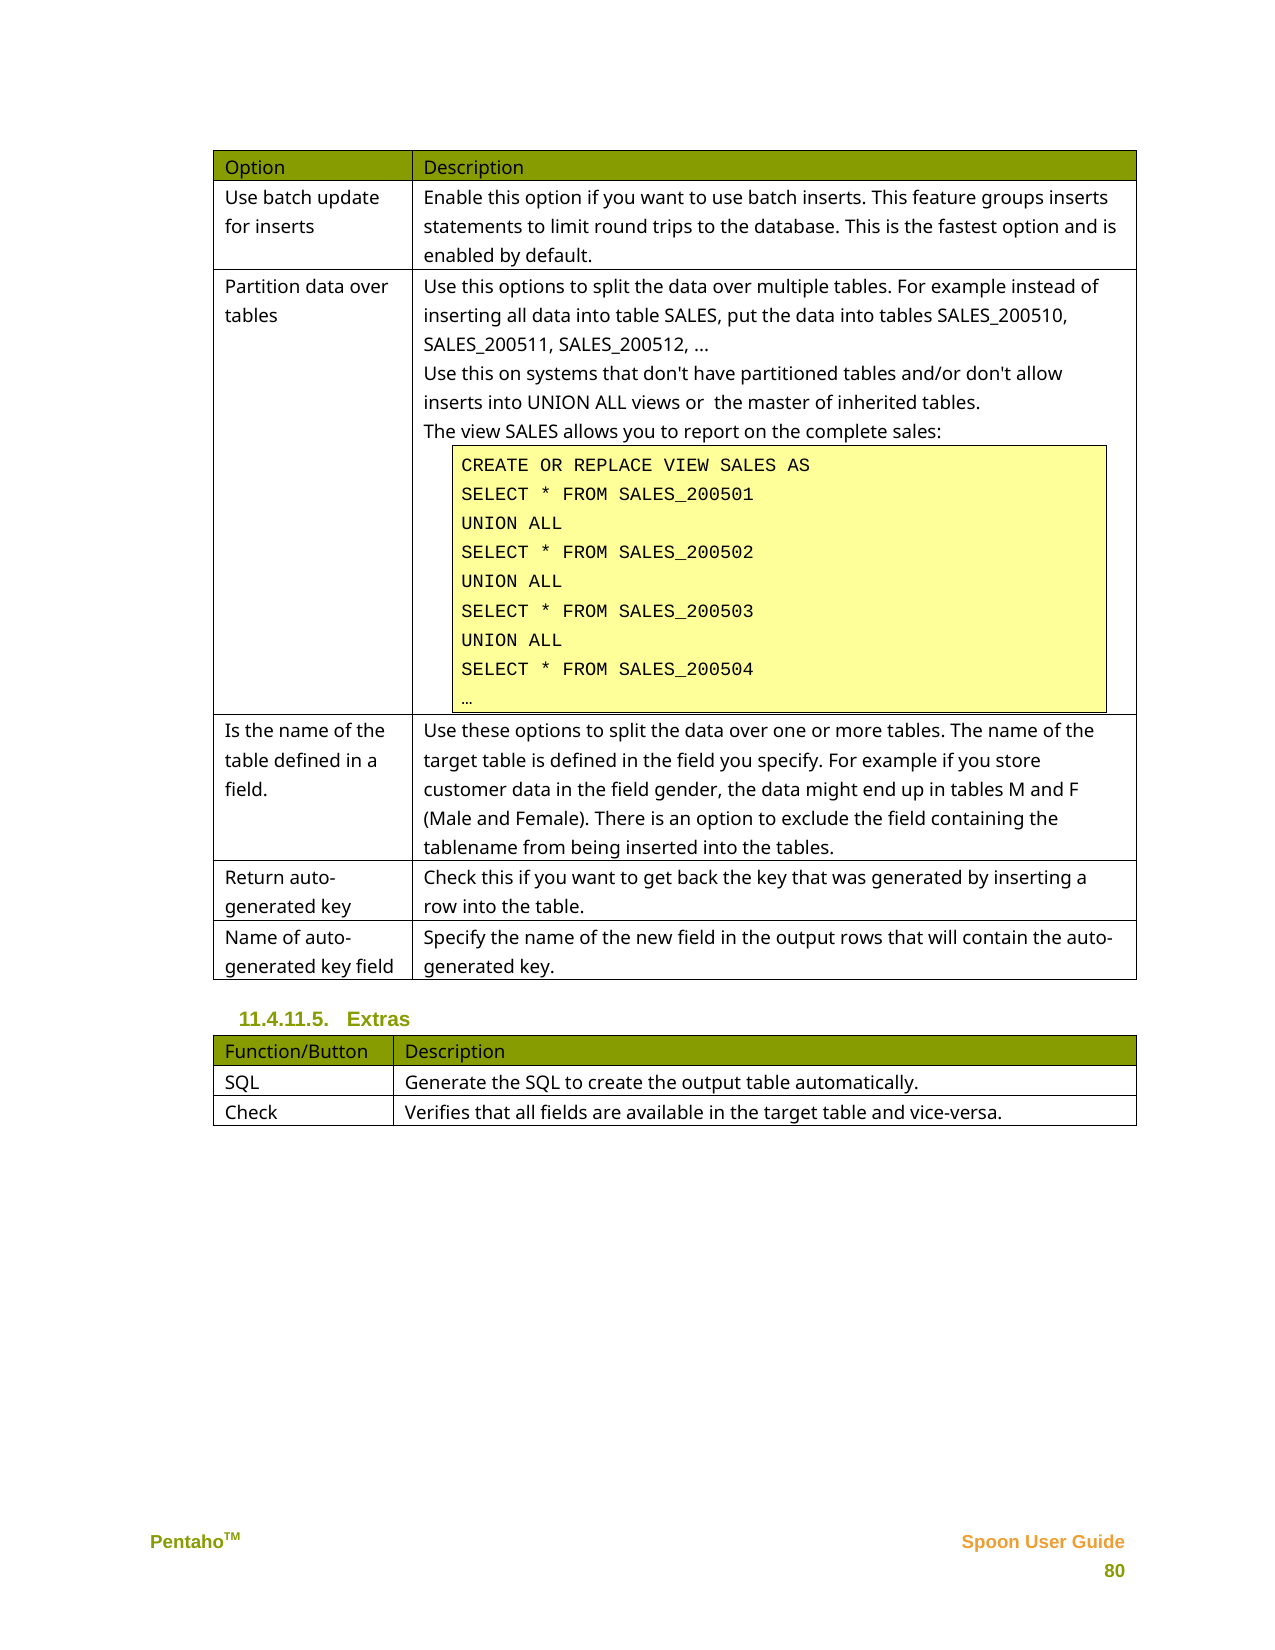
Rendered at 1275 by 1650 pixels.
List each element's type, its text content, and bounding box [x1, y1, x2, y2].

table_header Option [214, 151, 412, 180]
table_header Function/Button [214, 1036, 393, 1065]
table_cell Return auto-generated key [214, 861, 412, 920]
table_header Description [413, 151, 1136, 180]
table_cell SQL [214, 1066, 393, 1095]
table_cell Specify the name of the new field in the output rows that will contain the auto-generated key. [413, 921, 1136, 979]
subtitle Extras [239, 999, 1125, 1034]
table_cell Name of auto-generated key field [214, 921, 412, 979]
table_cell Use this options to split the data over multiple tables. For example instead of inserting all data into table SALES, put the data into tables SALES_200510, SALES_200511, SALES_200512, ... Use this on systems that don't have partitioned tables and/or don't allow inserts into UNION ALL views or the master of inherited tables. The view SALES allows you to report on the complete sales: CREATE OR REPLACE VIEW SALES AS SELECT * FROM SALES_200501 UNION ALL SELECT * FROM SALES_200502 UNION ALL SELECT * FROM SALES_200503 UNION ALL SELECT * FROM SALES_200504 … [413, 270, 1136, 713]
table_cell Check [214, 1096, 393, 1125]
table_cell Partition data over tables [214, 270, 412, 713]
table_cell Enable this option if you want to use batch inserts. This feature groups inserts statements to limit round trips to the database. This is the fastest option and is enabled by default. [413, 181, 1136, 269]
table_cell Check this if you want to get back the key that was generated by inserting a row into the table. [413, 861, 1136, 920]
table_cell Generate the SQL to create the output table automatically. [394, 1066, 1136, 1095]
table_cell Verifies that all fields are available in the target table and vice-versa. [394, 1096, 1136, 1125]
table_cell Is the name of the table defined in a field. [214, 715, 412, 860]
table_header Description [394, 1036, 1136, 1065]
table_cell Use these options to split the data over one or more tables. The name of the target table is defined in the field you specify. For example if you store customer data in the field gender, the data might end up in tables M and F (Male and Female). There is an option to exclude the field containing the tablename from being inserted into the tables. [413, 715, 1136, 860]
table_cell Use batch update for inserts [214, 181, 412, 269]
